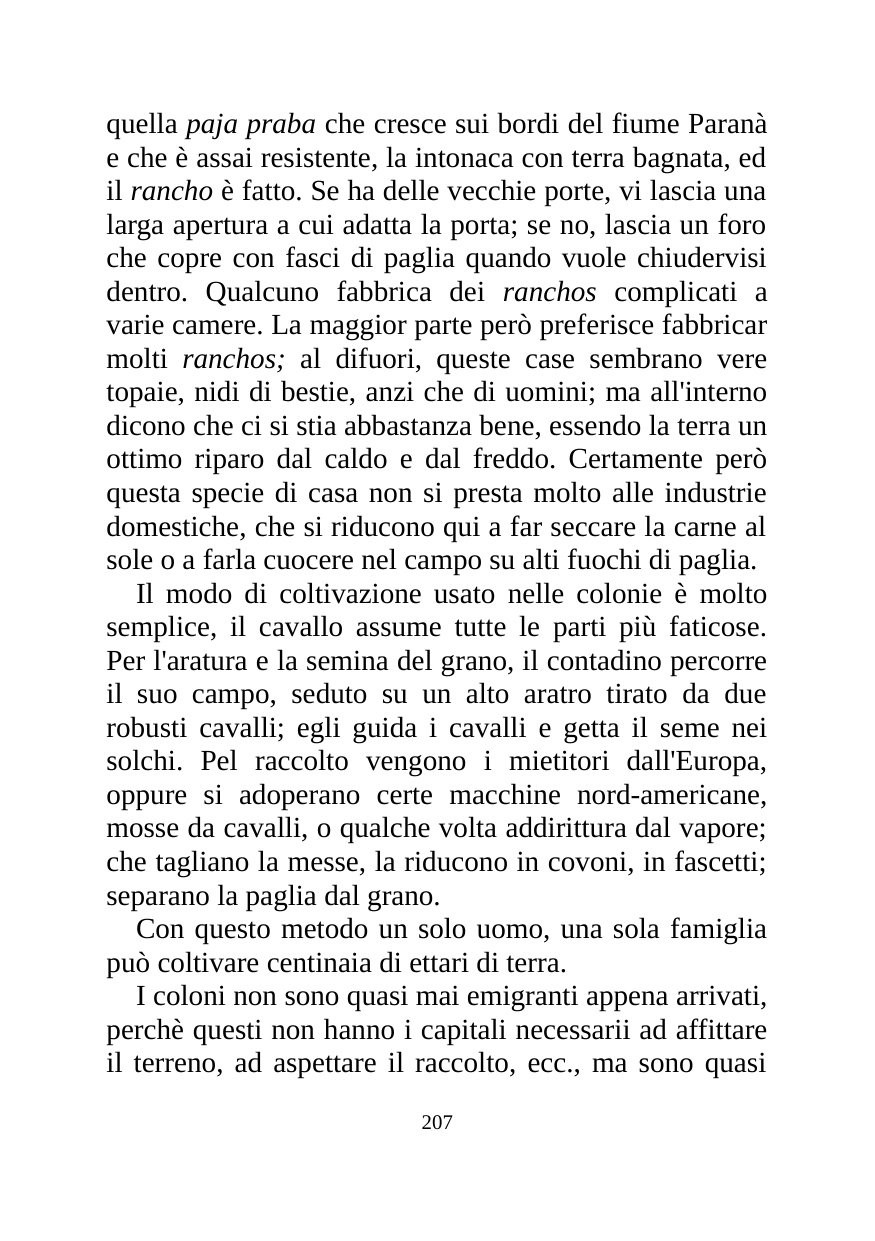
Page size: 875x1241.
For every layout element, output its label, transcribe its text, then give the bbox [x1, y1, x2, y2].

text I coloni non sono quasi mai emigranti appena arrivati, perchè questi non hanno i capitali necessarii ad affittare il terreno, ad aspettare il raccolto, ecc., ma sono quasi [106, 978, 768, 1079]
text Il modo di coltivazione usato nelle colonie è molto semplice, il cavallo assume tutte le parti più faticose. Per l'aratura e la semina del grano, il contadino percorre il suo campo, seduto su un alto aratro tirato da due robusti cavalli; egli guida i cavalli e getta il seme nei solchi. Pel raccolto vengono i mietitori dall'Europa, oppure si adoperano certe macchine nord-americane, mosse da cavalli, o qualche volta addirittura dal vapore; che tagliano la messe, la riducono in covoni, in fascetti; separano la paglia dal grano. [106, 576, 768, 911]
text quella paja praba che cresce sui bordi del fiume Paranà e che è assai resistente, la intonaca con terra bagnata, ed il rancho è fatto. Se ha delle vecchie porte, vi lascia una larga apertura a cui adatta la porta; se no, lascia un foro che copre con fasci di paglia quando vuole chiudervisi dentro. Qualcuno fabbrica dei ranchos complicati a varie camere. La maggior parte però preferisce fabbricar molti ranchos; al difuori, queste case sembrano vere topaie, nidi di bestie, anzi che di uomini; ma all'interno dicono che ci si stia abbastanza bene, essendo la terra un ottimo riparo dal caldo e dal freddo. Certamente però questa specie di casa non si presta molto alle industrie domestiche, che si riducono qui a far seccare la carne al sole o a farla cuocere nel campo su alti fuochi di paglia. [106, 106, 768, 576]
text Con questo metodo un solo uomo, una sola famiglia può coltivare centinaia di ettari di terra. [106, 911, 768, 978]
